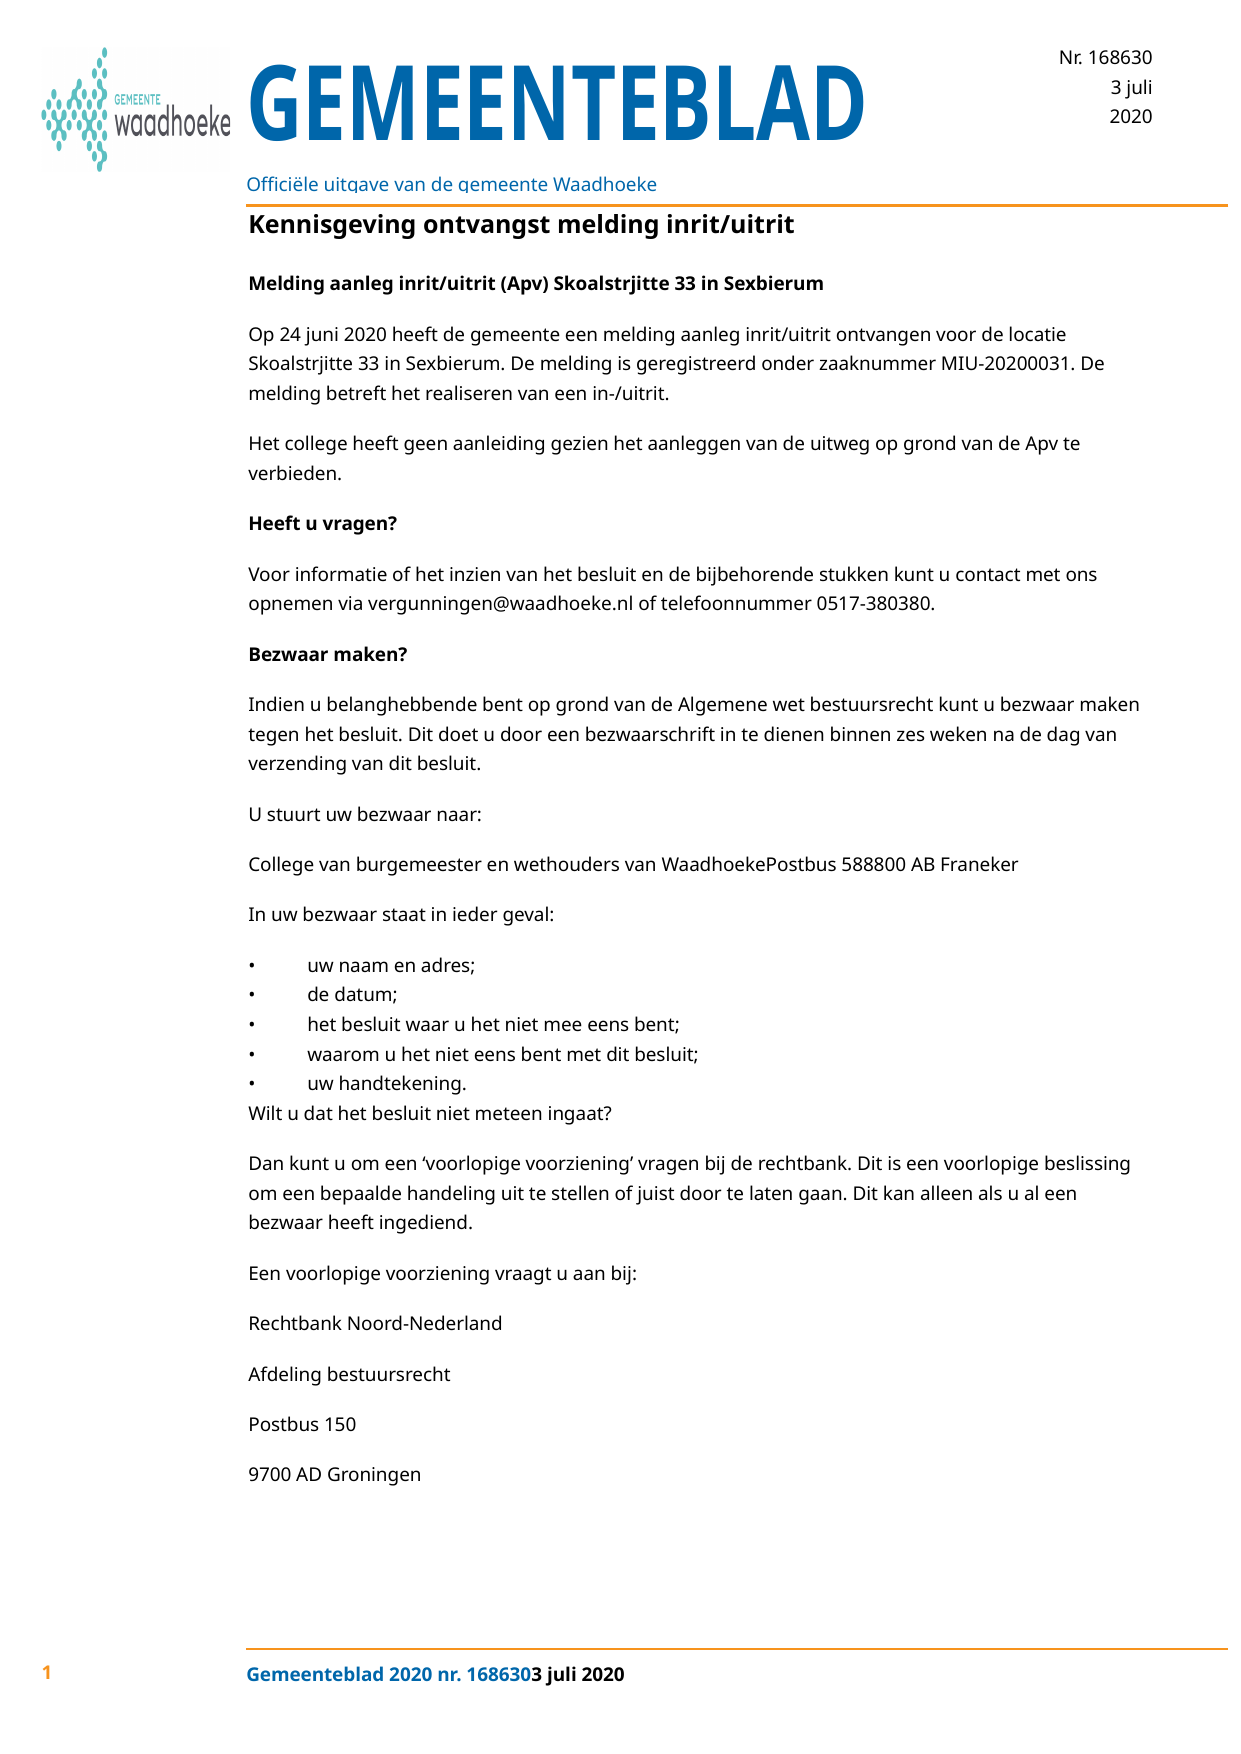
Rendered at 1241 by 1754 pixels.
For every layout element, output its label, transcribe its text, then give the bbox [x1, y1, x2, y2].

list de datum; [248, 982, 1152, 1007]
list uw naam en adres; [248, 952, 1152, 978]
text Rechtbank Noord-Nederland [248, 1310, 1152, 1336]
text In uw bezwaar staat in ieder geval: [248, 902, 1152, 927]
text Afdeling bestuursrecht [248, 1361, 1152, 1386]
text Kennisgeving ontvangst melding inrit/uitrit [248, 207, 1152, 241]
text 9700 AD Groningen [248, 1462, 1152, 1487]
text Het college heeft geen aanleiding gezien het aanleggen van de uitweg op grond van de Apv te verbieden. [248, 430, 1152, 486]
text Voor informatie of het inzien van het besluit en de bijbehorende stukken kunt u contact met ons opnemen via vergunningen@waadhoeke.nl of telefoonnummer 0517-380380. [248, 561, 1152, 616]
text Indien u belanghebbende bent op grond van de Algemene wet bestuursrecht kunt u bezwaar maken tegen het besluit. Dit doet u door een bezwaarschrift in te dienen binnen zes weken na de dag van verzending van dit besluit. [248, 691, 1152, 776]
text Heeft u vragen? [248, 510, 1152, 536]
text Dan kunt u om een ‘voorlopige voorziening’ vragen bij de rechtbank. Dit is een voorlopige beslissing om een bepaalde handeling uit te stellen of juist door te laten gaan. Dit kan alleen als u al een bezwaar heeft ingediend. [248, 1150, 1152, 1235]
text Een voorlopige voorziening vraagt u aan bij: [248, 1260, 1152, 1286]
list uw handtekening. [248, 1070, 1152, 1096]
list waarom u het niet eens bent met dit besluit; [248, 1041, 1152, 1066]
text U stuurt uw bezwaar naar: [248, 801, 1152, 826]
text Wilt u dat het besluit niet meteen ingaat? [248, 1100, 1152, 1126]
picture [41, 47, 231, 172]
text Melding aanleg inrit/uitrit (Apv) Skoalstrjitte 33 in Sexbierum [248, 270, 1152, 296]
text Bezwaar maken? [248, 641, 1152, 666]
text Op 24 juni 2020 heeft de gemeente een melding aanleg inrit/uitrit ontvangen voor de locatie Skoalstrjitte 33 in Sexbierum. De melding is geregistreerd onder zaaknummer MIU-20200031. De melding betreft het realiseren van een in-/uitrit. [248, 321, 1152, 406]
text College van burgemeester en wethouders van WaadhoekePostbus 588800 AB Franeker [248, 851, 1152, 877]
text Postbus 150 [248, 1411, 1152, 1437]
list het besluit waar u het niet mee eens bent; [248, 1011, 1152, 1037]
